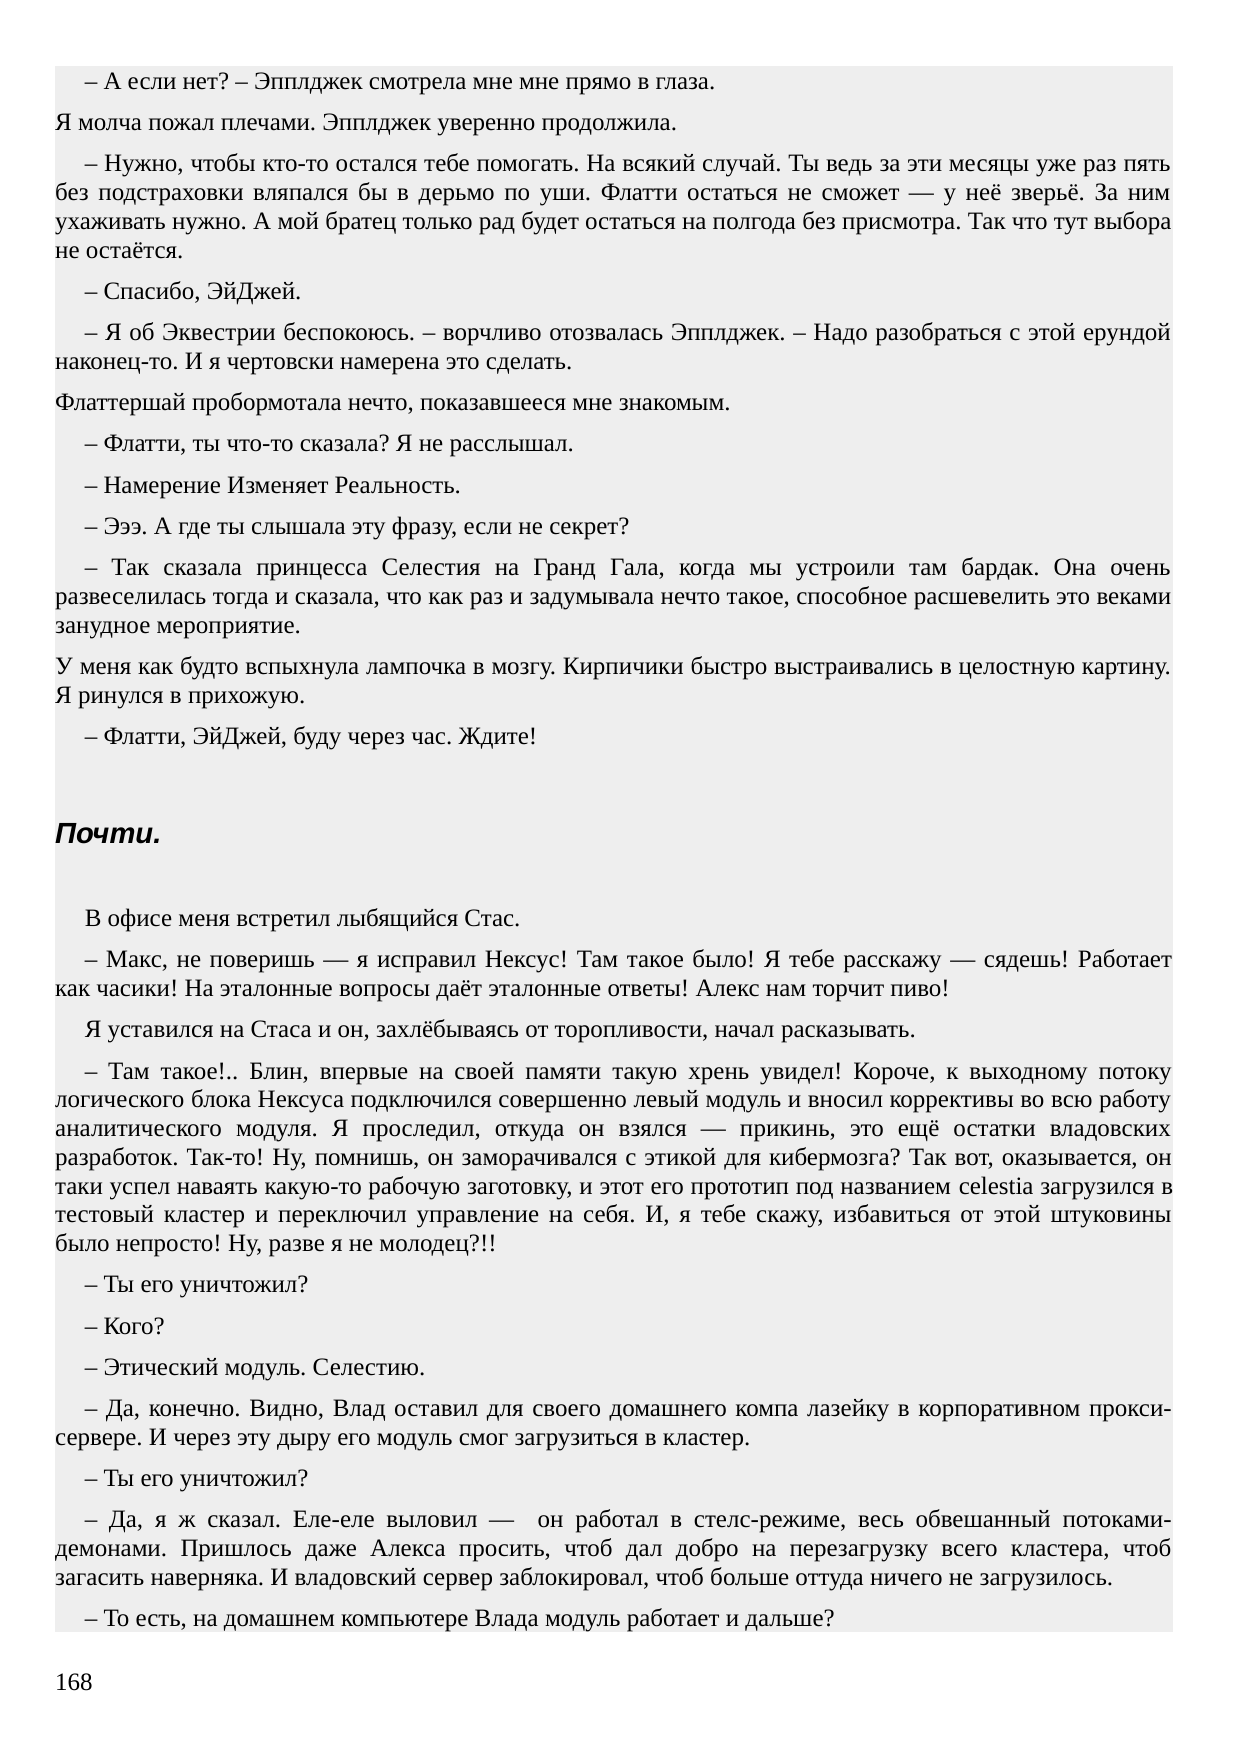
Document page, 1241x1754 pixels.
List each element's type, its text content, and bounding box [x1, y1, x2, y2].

text – Так сказала принцесса Селестия на Гранд Гала, когда мы устроили там бардак. Она очень развеселилась тогда и сказала, что как раз и задумывала нечто такое, способное расшевелить это веками занудное мероприятие. [55, 552, 1173, 638]
text В офисе меня встретил лыбящийся Стас. [55, 903, 1173, 932]
text – Этический модуль. Селестию. [55, 1352, 1173, 1381]
text – Макс, не поверишь — я исправил Нексус! Там такое было! Я тебе расскажу — сядешь! Работает как часики! На эталонные вопросы даёт эталонные ответы! Алекс нам торчит пиво! [55, 944, 1173, 1002]
text – Да, конечно. Видно, Влад оставил для своего домашнего компа лазейку в корпоративном прокси-сервере. И через эту дыру его модуль смог загрузиться в кластер. [55, 1393, 1173, 1451]
text – То есть, на домашнем компьютере Влада модуль работает и дальше? [55, 1603, 1173, 1632]
text – Кого? [55, 1311, 1173, 1339]
list Я молча пожал плечами. Эпплджек уверенно продолжила. [55, 107, 1173, 136]
text – А если нет? – Эпплджек смотрела мне мне прямо в глаза. [55, 66, 1173, 95]
text Я уставился на Стаса и он, захлёбываясь от торопливости, начал расказывать. [55, 1014, 1173, 1043]
text – Я об Эквестрии беспокоюсь. – ворчливо отозвалась Эпплджек. – Надо разобраться с этой ерундой наконец-то. И я чертовски намерена это сделать. [55, 317, 1173, 375]
text – Там такое!.. Блин, впервые на своей памяти такую хрень увидел! Короче, к выходному потоку логического блока Нексуса подключился совершенно левый модуль и вносил коррективы во всю работу аналитического модуля. Я проследил, откуда он взялся — прикинь, это ещё остатки владовских разработок. Так-то! Ну, помнишь, он заморачивался с этикой для кибермозга? Так вот, оказывается, он таки успел наваять какую-то рабочую заготовку, и этот его прототип под названием celestia загрузился в тестовый кластер и переключил управление на себя. И, я тебе скажу, избавиться от этой штуковины было непросто! Ну, разве я не молодец?!! [55, 1056, 1173, 1257]
text – Спасибо, ЭйДжей. [55, 276, 1173, 305]
text – Эээ. А где ты слышала эту фразу, если не секрет? [55, 511, 1173, 540]
text – Ты его уничтожил? [55, 1269, 1173, 1298]
text – Да, я ж сказал. Еле-еле выловил — он работал в стелс-режиме, весь обвешанный потоками-демонами. Пришлось даже Алекса просить, чтоб дал добро на перезагрузку всего кластера, чтоб загасить наверняка. И владовский сервер заблокировал, чтоб больше оттуда ничего не загрузилось. [55, 1504, 1173, 1591]
text – Намерение Изменяет Реальность. [55, 470, 1173, 498]
text – Флатти, ты что-то сказала? Я не расслышал. [55, 428, 1173, 457]
text – Нужно, чтобы кто-то остался тебе помогать. На всякий случай. Ты ведь за эти месяцы уже раз пять без подстраховки вляпался бы в дерьмо по уши. Флатти остаться не сможет — у неё зверьё. За ним ухаживать нужно. А мой братец только рад будет остаться на полгода без присмотра. Так что тут выбора не остаётся. [55, 148, 1173, 263]
list Флаттершай пробормотала нечто, показавшееся мне знакомым. [55, 387, 1173, 416]
text – Ты его уничтожил? [55, 1463, 1173, 1492]
text – Флатти, ЭйДжей, буду через час. Ждите! [55, 721, 1173, 750]
subtitle Почти. [55, 816, 1173, 849]
list У меня как будто вспыхнула лампочка в мозгу. Кирпичики быстро выстраивались в целостную картину. Я ринулся в прихожую. [55, 651, 1173, 708]
